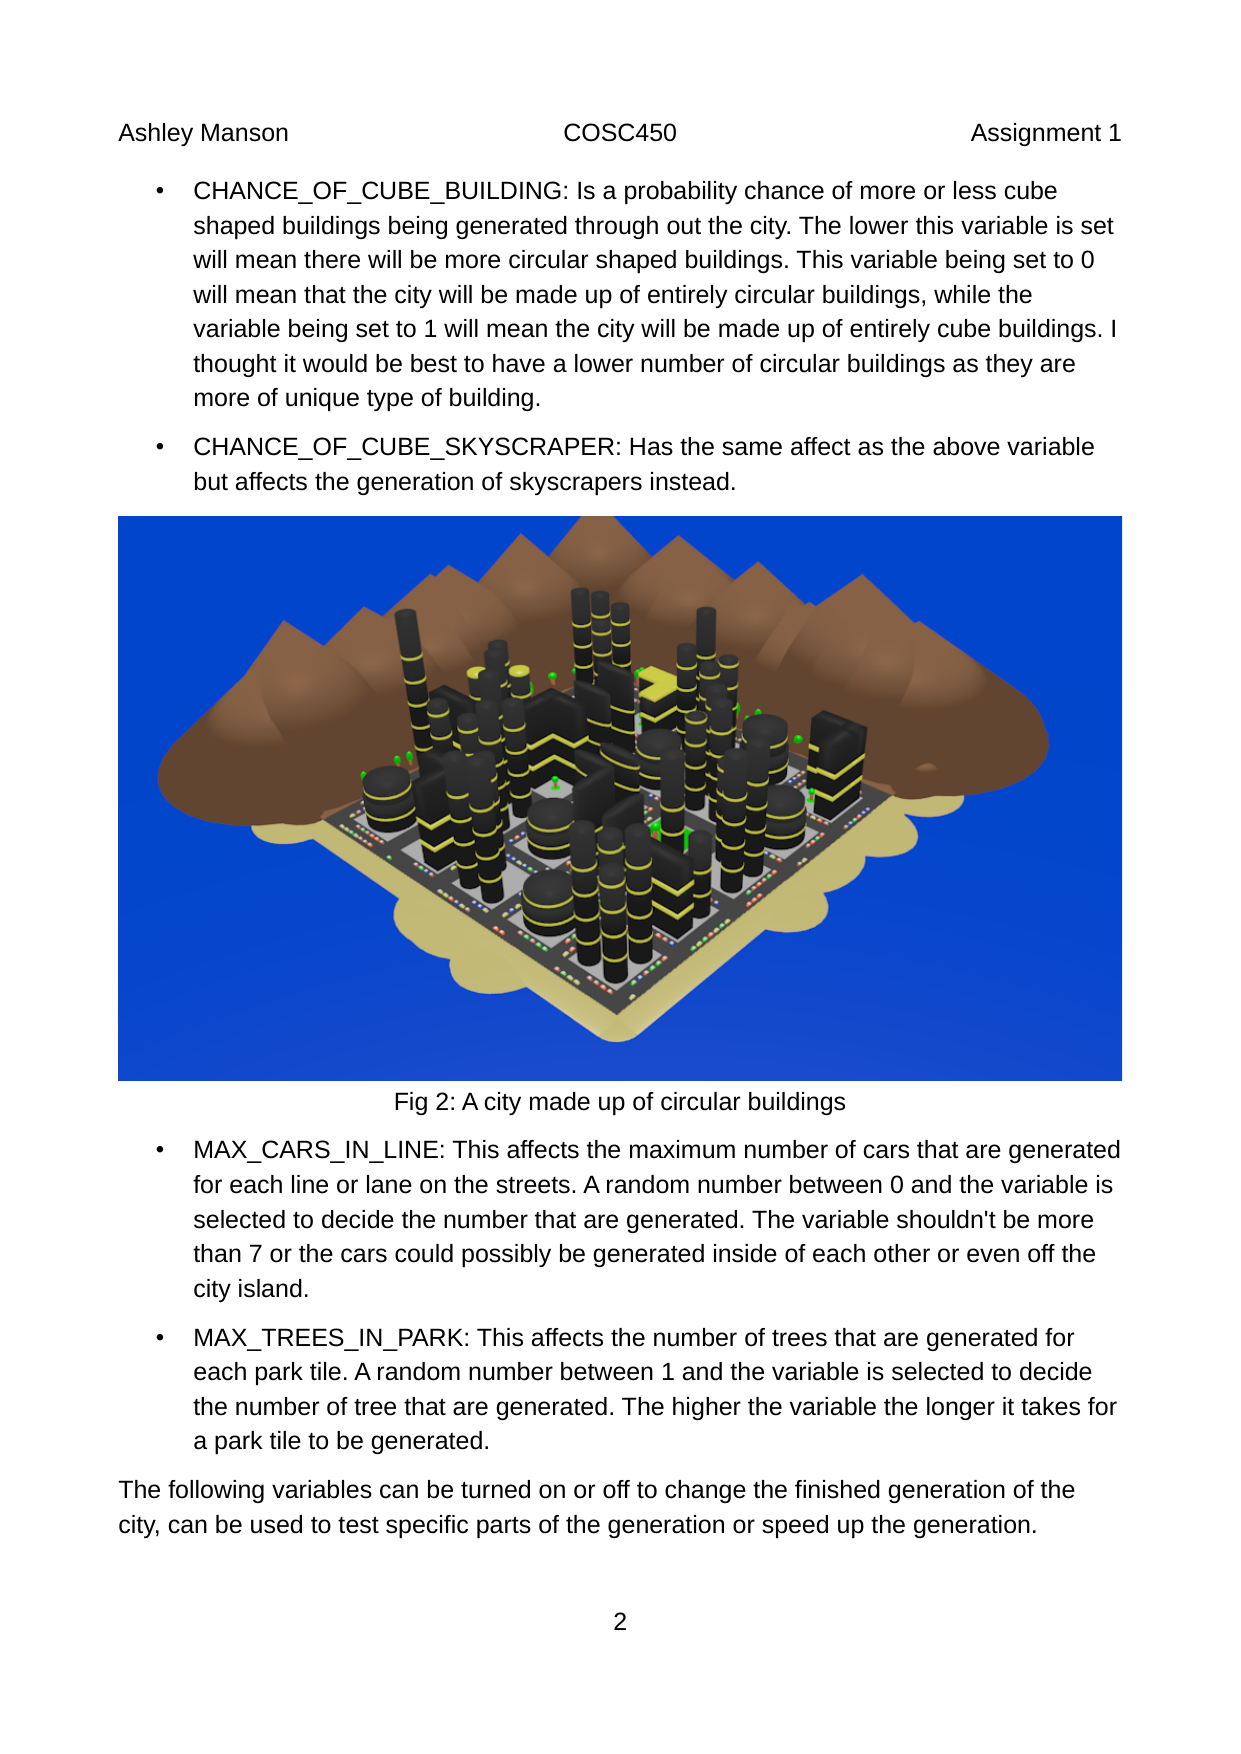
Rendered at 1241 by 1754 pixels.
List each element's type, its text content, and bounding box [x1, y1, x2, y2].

picture [118, 516, 1123, 1081]
list MAX_CARS_IN_LINE: This affects the maximum number of cars that are generated for each line or lane on the streets. A random number between 0 and the variable is selected to decide the number that are generated. The variable shouldn't be more than 7 or the cars could possibly be generated inside of each other or even off the city island. [156, 1136, 1122, 1302]
list MAX_TREES_IN_PARK: This affects the number of trees that are generated for each park tile. A random number between 1 and the variable is selected to decide the number of tree that are generated. The higher the variable the longer it takes for a park tile to be generated. [156, 1323, 1122, 1455]
text Fig 2: A city made up of circular buildings [118, 1081, 1122, 1115]
text The following variables can be turned on or off to change the finished generation of the city, can be used to test specific parts of the generation or speed up the generation. [118, 1475, 1122, 1538]
list CHANCE_OF_CUBE_SKYSCRAPER: Has the same affect as the above variable but affects the generation of skyscrapers instead. [156, 432, 1122, 496]
list CHANCE_OF_CUBE_BUILDING: Is a probability chance of more or less cube shaped buildings being generated through out the city. The lower this variable is set will mean there will be more circular shaped buildings. This variable being set to 0 will mean that the city will be made up of entirely circular buildings, while the variable being set to 1 will mean the city will be made up of entirely cube buildings. I thought it would be best to have a lower number of circular buildings as they are more of unique type of building. [156, 176, 1122, 412]
